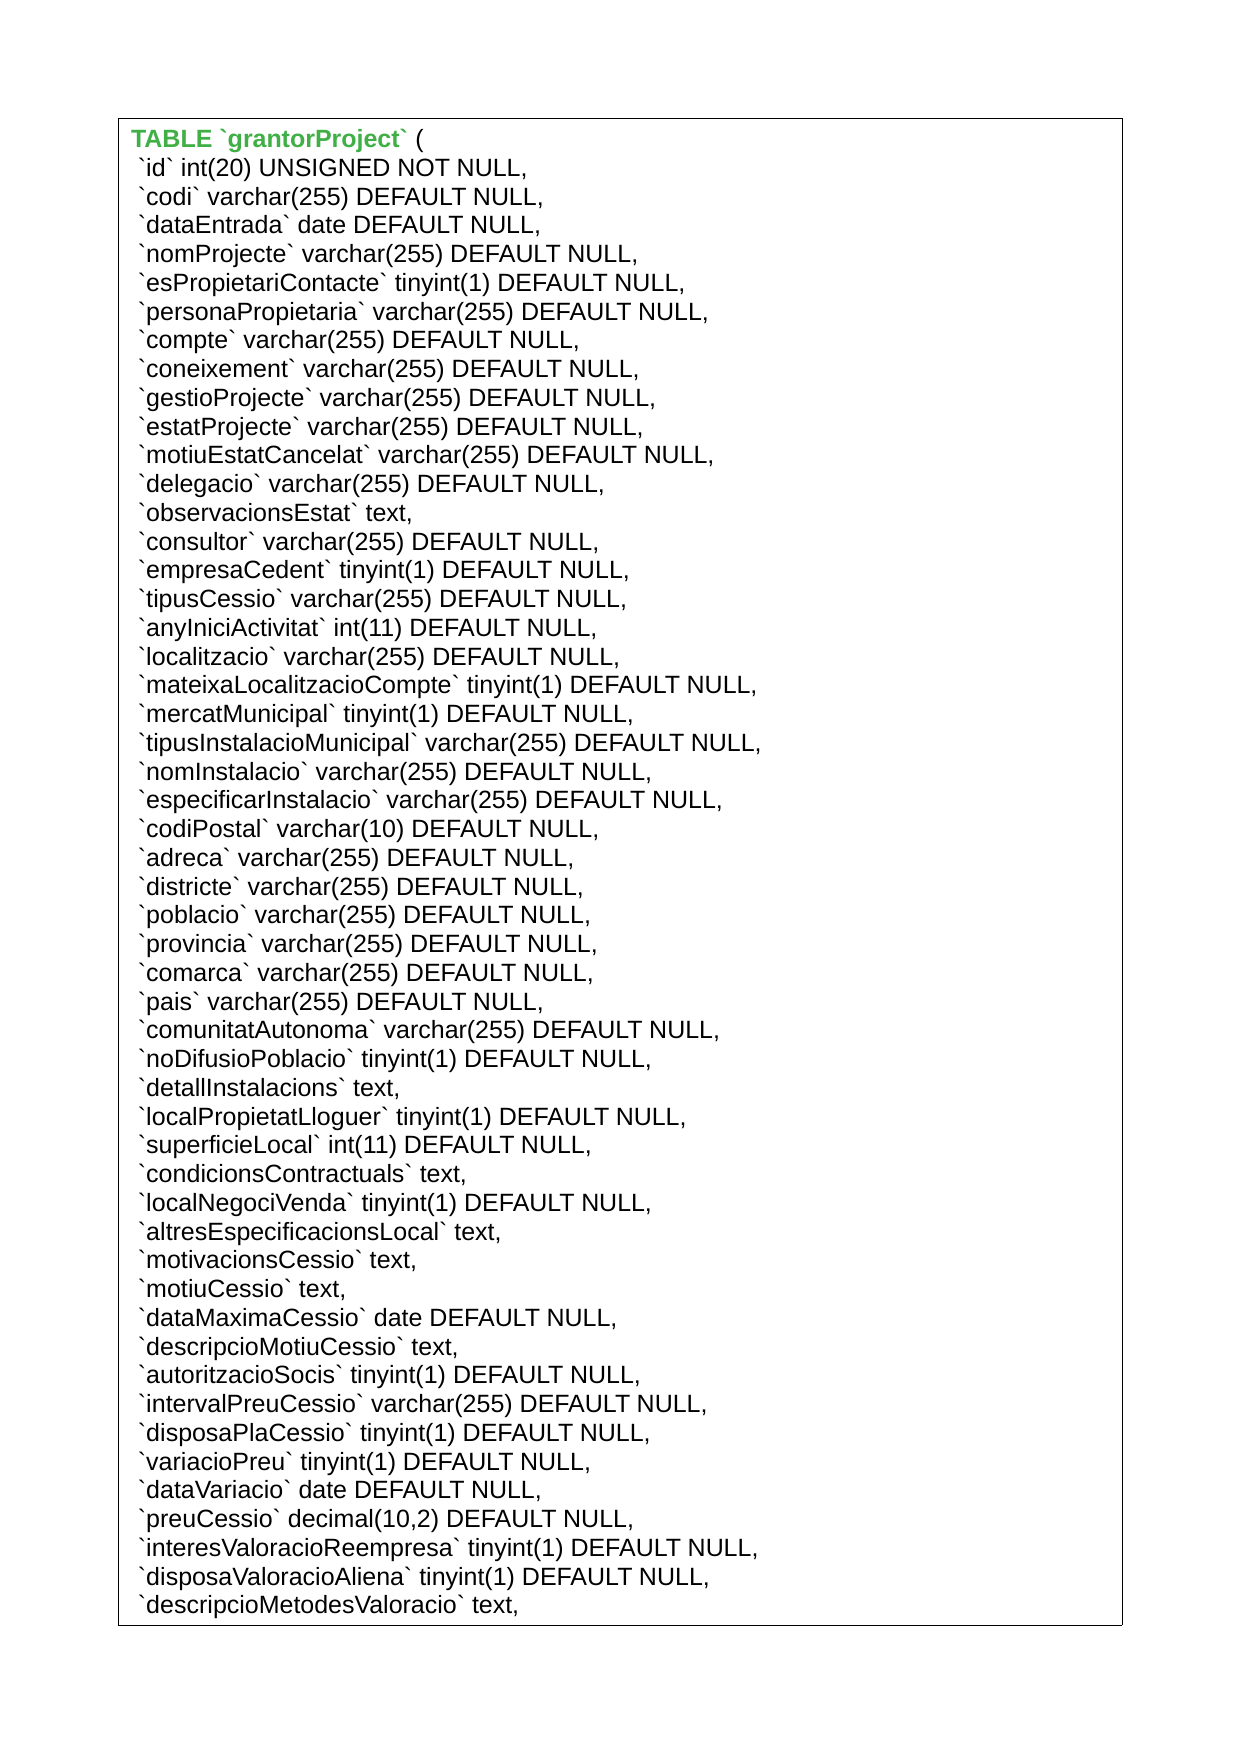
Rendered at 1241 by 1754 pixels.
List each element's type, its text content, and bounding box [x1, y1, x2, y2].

table_header TABLE `grantorProject` ( `id` int(20) UNSIGNED NOT NULL, `codi` varchar(255) DEFAULT NULL, `dataEntrada` date DEFAULT NULL, `nomProjecte` varchar(255) DEFAULT NULL, `esPropietariContacte` tinyint(1) DEFAULT NULL, `personaPropietaria` varchar(255) DEFAULT NULL, `compte` varchar(255) DEFAULT NULL, `coneixement` varchar(255) DEFAULT NULL, `gestioProjecte` varchar(255) DEFAULT NULL, `estatProjecte` varchar(255) DEFAULT NULL, `motiuEstatCancelat` varchar(255) DEFAULT NULL, `delegacio` varchar(255) DEFAULT NULL, `observacionsEstat` text, `consultor` varchar(255) DEFAULT NULL, `empresaCedent` tinyint(1) DEFAULT NULL, `tipusCessio` varchar(255) DEFAULT NULL, `anyIniciActivitat` int(11) DEFAULT NULL, `localitzacio` varchar(255) DEFAULT NULL, `mateixaLocalitzacioCompte` tinyint(1) DEFAULT NULL, `mercatMunicipal` tinyint(1) DEFAULT NULL, `tipusInstalacioMunicipal` varchar(255) DEFAULT NULL, `nomInstalacio` varchar(255) DEFAULT NULL, `especificarInstalacio` varchar(255) DEFAULT NULL, `codiPostal` varchar(10) DEFAULT NULL, `adreca` varchar(255) DEFAULT NULL, `districte` varchar(255) DEFAULT NULL, `poblacio` varchar(255) DEFAULT NULL, `provincia` varchar(255) DEFAULT NULL, `comarca` varchar(255) DEFAULT NULL, `pais` varchar(255) DEFAULT NULL, `comunitatAutonoma` varchar(255) DEFAULT NULL, `noDifusioPoblacio` tinyint(1) DEFAULT NULL, `detallInstalacions` text, `localPropietatLloguer` tinyint(1) DEFAULT NULL, `superficieLocal` int(11) DEFAULT NULL, `condicionsContractuals` text, `localNegociVenda` tinyint(1) DEFAULT NULL, `altresEspecificacionsLocal` text, `motivacionsCessio` text, `motiuCessio` text, `dataMaximaCessio` date DEFAULT NULL, `descripcioMotiuCessio` text, `autoritzacioSocis` tinyint(1) DEFAULT NULL, `intervalPreuCessio` varchar(255) DEFAULT NULL, `disposaPlaCessio` tinyint(1) DEFAULT NULL, `variacioPreu` tinyint(1) DEFAULT NULL, `dataVariacio` date DEFAULT NULL, `preuCessio` decimal(10,2) DEFAULT NULL, `interesValoracioReempresa` tinyint(1) DEFAULT NULL, `disposaValoracioAliena` tinyint(1) DEFAULT NULL, `descripcioMetodesValoracio` text, [119, 119, 1122, 1625]
